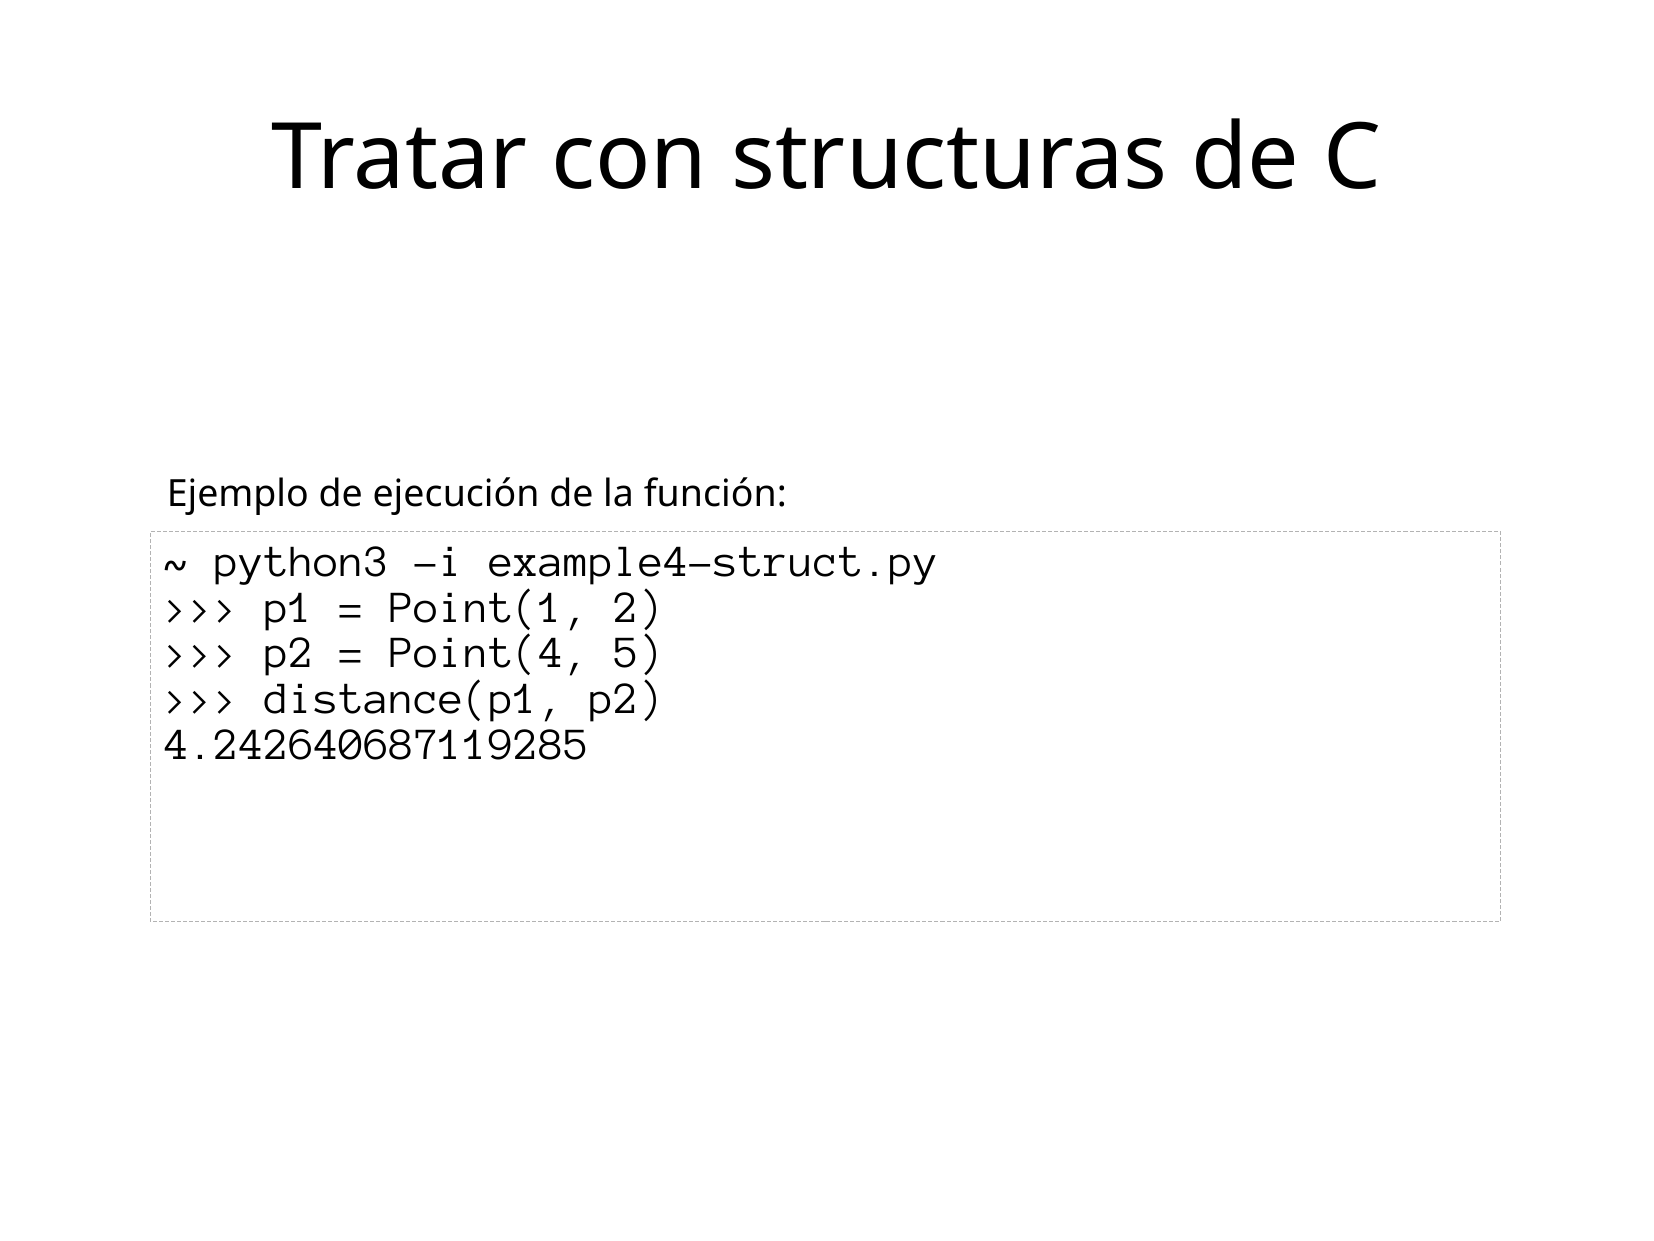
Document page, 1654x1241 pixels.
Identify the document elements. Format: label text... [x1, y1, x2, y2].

title Tratar con structuras de C [82, 49, 1571, 257]
text_box ~ python3 -i example4-struct.py >>> p1 = Point(1, 2) >>> p2 = Point(4, 5) >>> distance(p1, p2) 4.242640687119285 [150, 531, 1501, 821]
text_box Ejemplo de ejecución de la función: [152, 458, 745, 518]
